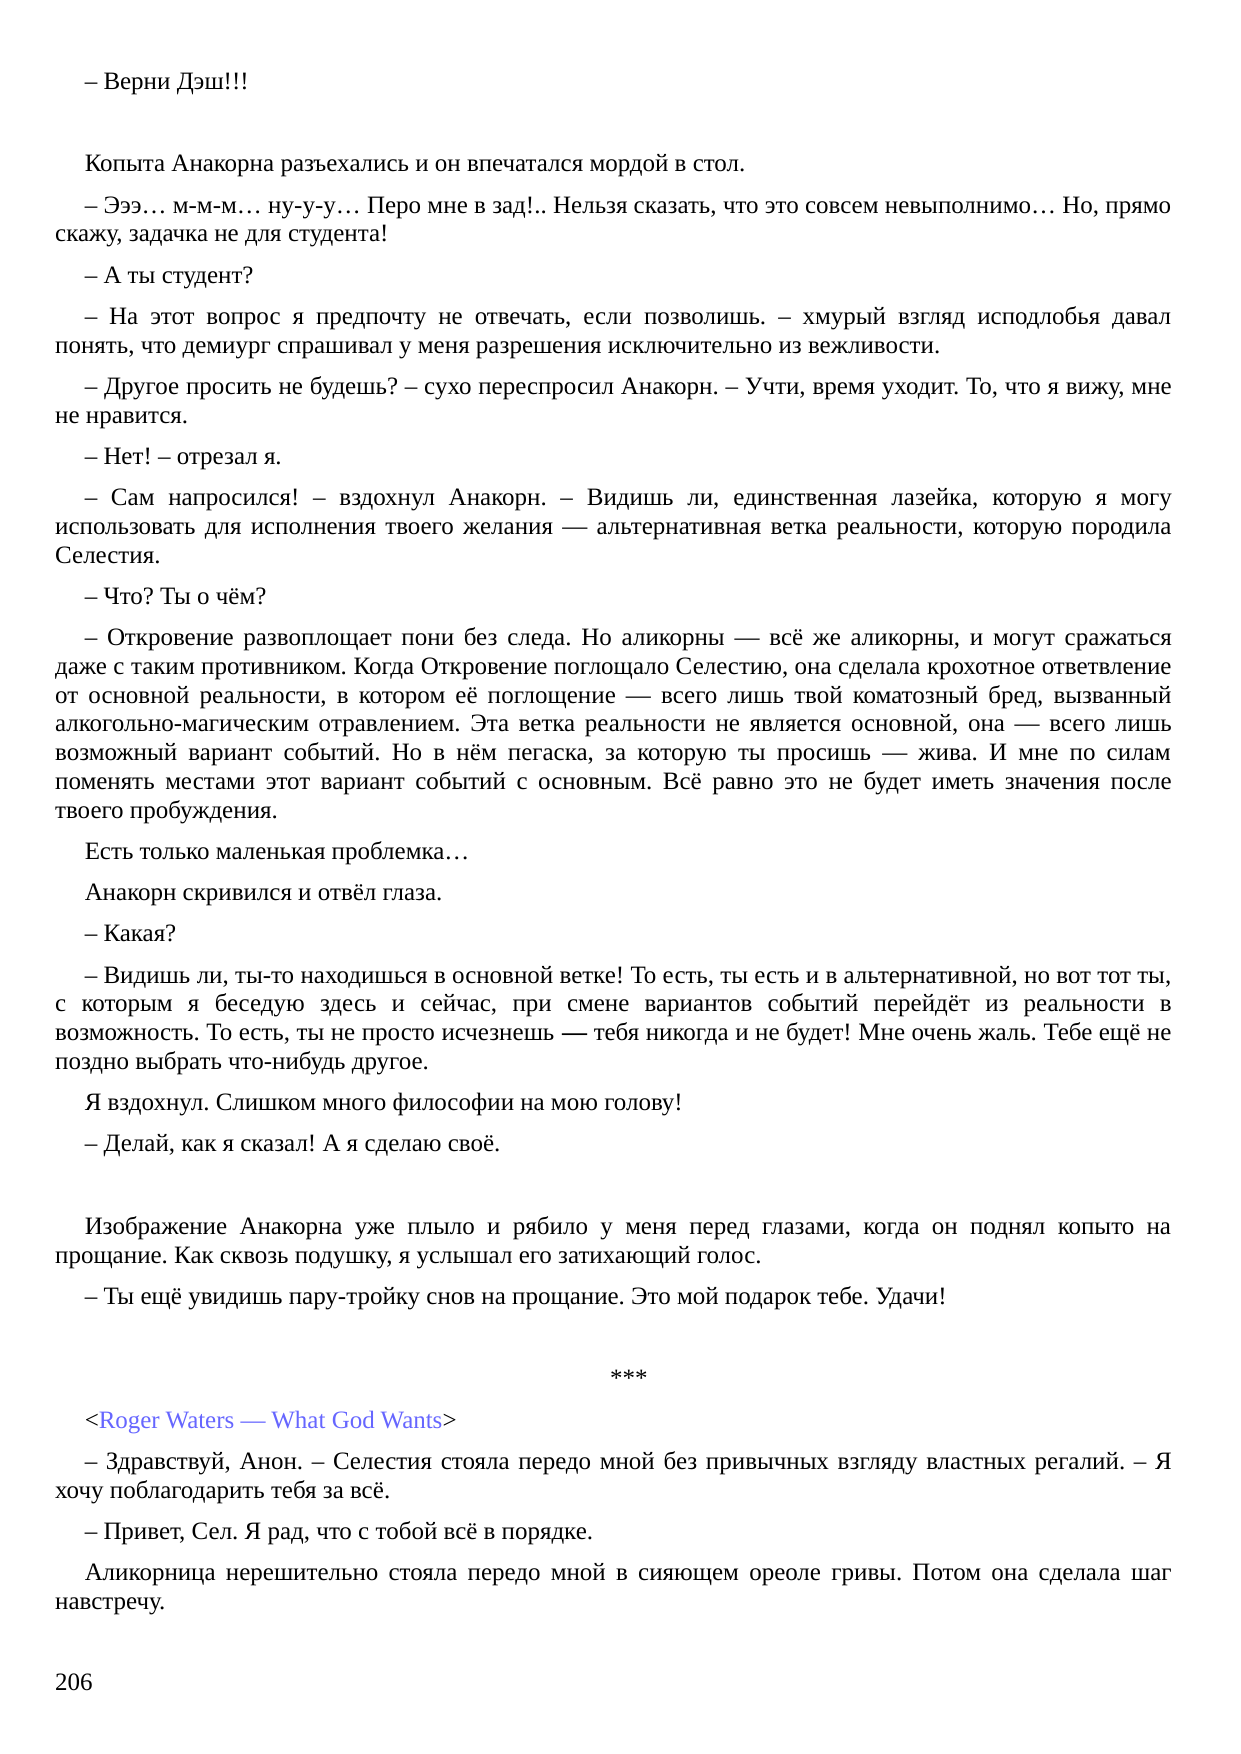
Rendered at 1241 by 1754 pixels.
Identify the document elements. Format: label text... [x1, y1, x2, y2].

text – Сам напросился! – вздохнул Анакорн. – Видишь ли, единственная лазейка, которую я могу использовать для исполнения твоего желания — альтернативная ветка реальности, которую породила Селестия. [55, 482, 1173, 568]
text – Делай, как я сказал! А я сделаю своё. [55, 1128, 1173, 1157]
text – Другое просить не будешь? – сухо переспросил Анакорн. – Учти, время уходит. То, что я вижу, мне не нравится. [55, 371, 1173, 428]
text – На этот вопрос я предпочту не отвечать, если позволишь. – хмурый взгляд исподлобья давал понять, что демиург спрашивал у меня разрешения исключительно из вежливости. [55, 301, 1173, 358]
text Изображение Анакорна уже плыло и рябило у меня перед глазами, когда он поднял копыто на прощание. Как сквозь подушку, я услышал его затихающий голос. [55, 1211, 1173, 1268]
text – Ты ещё увидишь пару-тройку снов на прощание. Это мой подарок тебе. Удачи! [55, 1281, 1173, 1310]
text – Какая? [55, 918, 1173, 947]
text – Откровение развоплощает пони без следа. Но аликорны — всё же аликорны, и могут сражаться даже с таким противником. Когда Откровение поглощало Селестию, она сделала крохотное ответвление от основной реальности, в котором её поглощение — всего лишь твой коматозный бред, вызванный алкогольно-магическим отравлением. Эта ветка реальности не является основной, она — всего лишь возможный вариант событий. Но в нём пегаска, за которую ты просишь — жива. И мне по силам поменять местами этот вариант событий с основным. Всё равно это не будет иметь значения после твоего пробуждения. [55, 622, 1173, 823]
text – Верни Дэш!!! [55, 66, 1173, 95]
text – Привет, Сел. Я рад, что с тобой всё в порядке. [55, 1516, 1173, 1545]
text – Видишь ли, ты-то находишься в основной ветке! То есть, ты есть и в альтернативной, но вот тот ты, с которым я беседую здесь и сейчас, при смене вариантов событий перейдёт из реальности в возможность. То есть, ты не просто исчезнешь — тебя никогда и не будет! Мне очень жаль. Тебе ещё не поздно выбрать что-нибудь другое. [55, 960, 1173, 1075]
text *** [55, 1363, 1173, 1392]
text Копыта Анакорна разъехались и он впечатался мордой в стол. [55, 148, 1173, 177]
text – Эээ… м-м-м… ну-у-у… Перо мне в зад!.. Нельзя сказать, что это совсем невыполнимо… Но, прямо скажу, задачка не для студента! [55, 190, 1173, 247]
text Анакорн скривился и отвёл глаза. [55, 877, 1173, 906]
text – Что? Ты о чём? [55, 581, 1173, 610]
text – Нет! – отрезал я. [55, 441, 1173, 470]
text Есть только маленькая проблемка… [55, 836, 1173, 865]
text Аликорница нерешительно стояла передо мной в сияющем ореоле гривы. Потом она сделала шаг навстречу. [55, 1557, 1173, 1615]
text Я вздохнул. Слишком много философии на мою голову! [55, 1087, 1173, 1116]
text – Здравствуй, Анон. – Селестия стояла передо мной без привычных взгляду властных регалий. – Я хочу поблагодарить тебя за всё. [55, 1446, 1173, 1503]
text – А ты студент? [55, 260, 1173, 288]
text <Roger Waters — What God Wants> [55, 1405, 1173, 1433]
